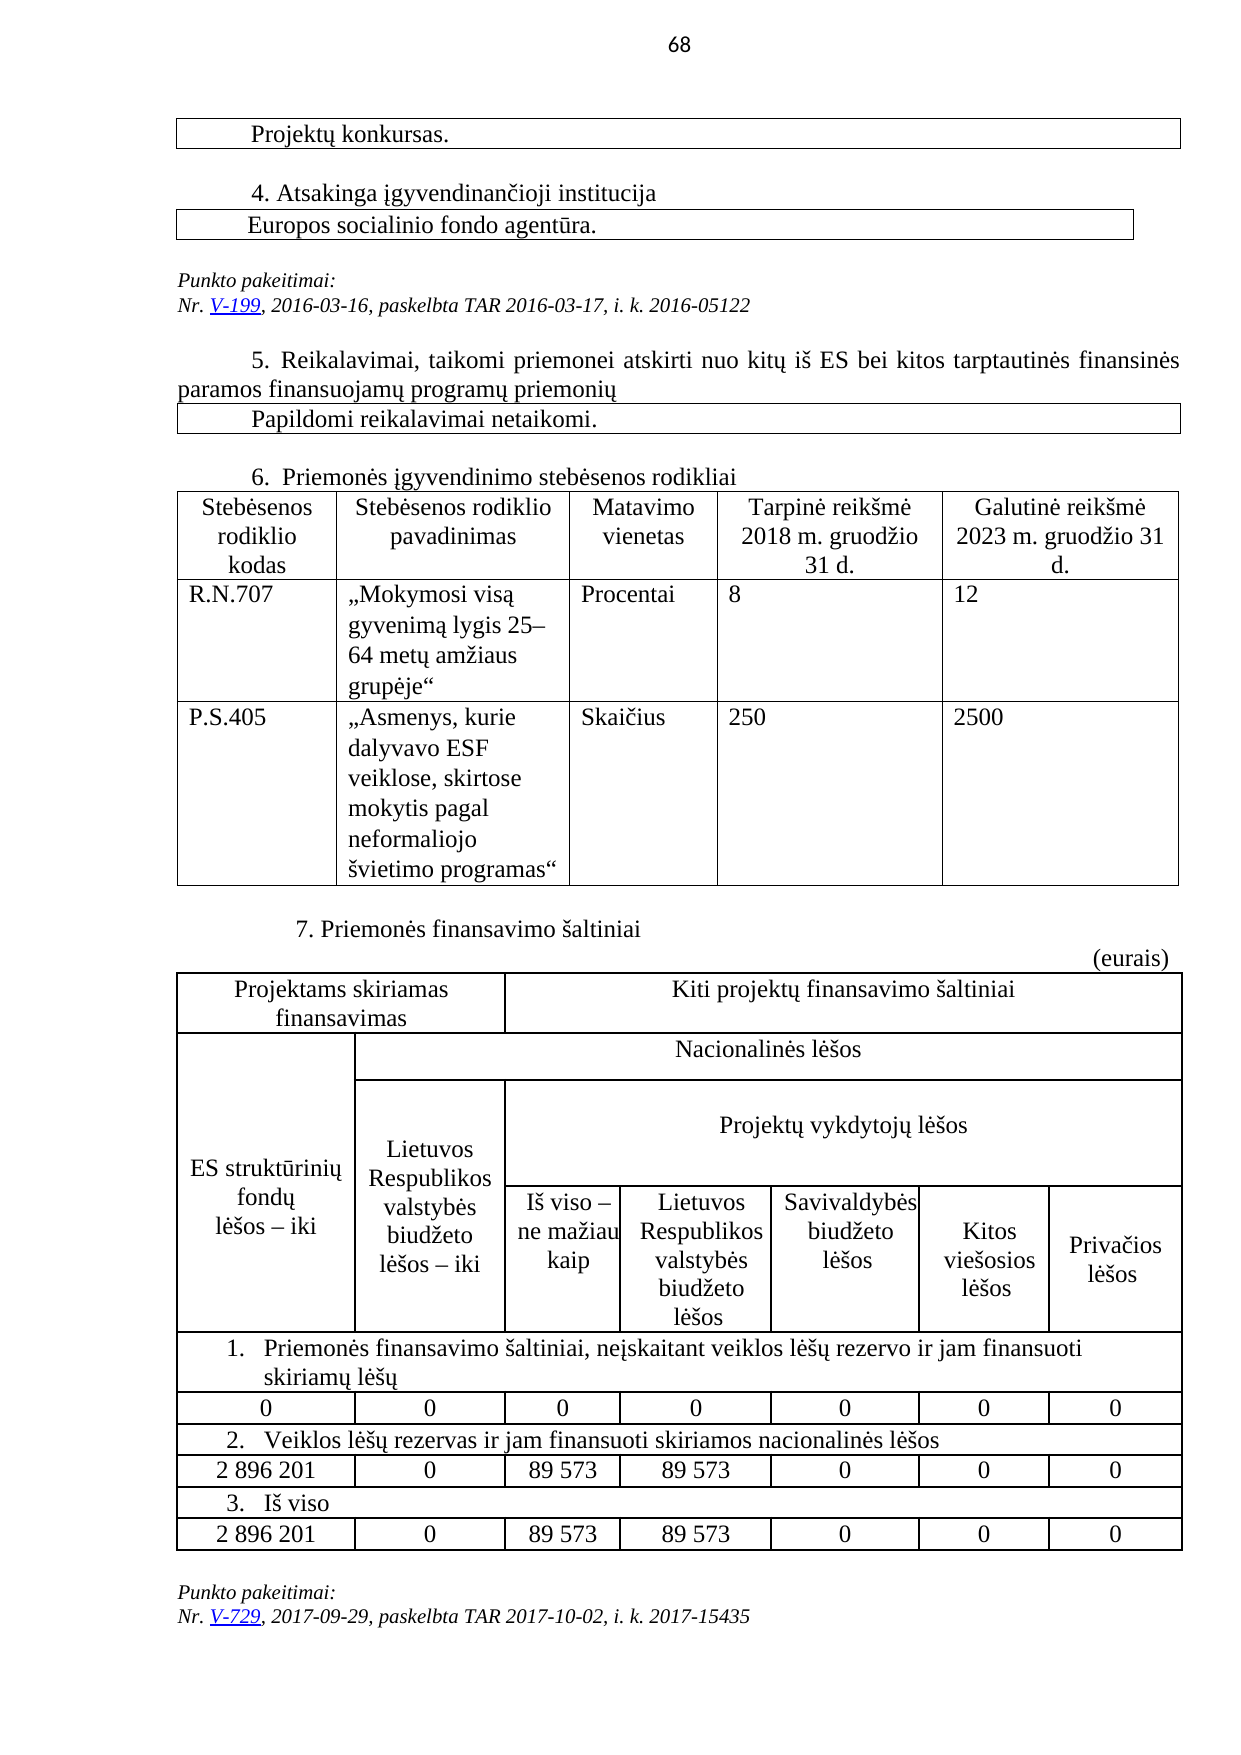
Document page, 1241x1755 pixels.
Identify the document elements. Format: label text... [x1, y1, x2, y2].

table_header Projektų konkursas. [177, 119, 1180, 148]
table_cell „Asmenys, kurie dalyvavo ESF veiklose, skirtose mokytis pagal neformaliojo švietimo programas“ [337, 702, 569, 885]
table_cell 89 573 [506, 1519, 619, 1549]
table_cell Projektų vykdytojų lėšos [506, 1081, 1181, 1185]
table_cell 89 573 [506, 1456, 619, 1486]
table_header Europos socialinio fondo agentūra. [177, 210, 1133, 239]
table_header Kiti projektų finansavimo šaltiniai [506, 974, 1181, 1032]
table_cell Privačios lėšos [1050, 1187, 1181, 1331]
text Punkto pakeitimai: [177, 1579, 1181, 1604]
text Punkto pakeitimai: [177, 268, 1181, 292]
table_cell 0 [356, 1519, 504, 1549]
table_cell 0 [920, 1519, 1048, 1549]
table_cell 0 [621, 1393, 770, 1423]
table_cell Procentai [570, 580, 717, 701]
table_cell 250 [718, 702, 942, 885]
table_header Stebėsenos rodiklio pavadinimas [337, 492, 569, 578]
table_header Stebėsenos rodiklio kodas [178, 492, 336, 578]
table_cell 1. Priemonės finansavimo šaltiniai, neįskaitant veiklos lėšų rezervo ir jam finansuoti skiriamų lėšų [178, 1333, 1181, 1391]
text 7. Priemonės finansavimo šaltiniai [295, 914, 1181, 943]
table_cell 0 [772, 1456, 918, 1486]
table_cell 89 573 [621, 1519, 770, 1549]
table_header Matavimo vienetas [570, 492, 717, 578]
table_cell 0 [506, 1393, 619, 1423]
table_cell 2 896 201 [178, 1519, 354, 1549]
table_cell 0 [1050, 1456, 1181, 1486]
table_cell Skaičius [570, 702, 717, 885]
table_cell 2500 [943, 702, 1178, 885]
table_cell 12 [943, 580, 1178, 701]
text 6. Priemonės įgyvendinimo stebėsenos rodikliai [251, 462, 1181, 491]
table_cell ES struktūrinių fondų lėšos – iki [178, 1034, 354, 1331]
table_cell Nacionalinės lėšos [356, 1034, 1181, 1079]
table_cell R.N.707 [178, 580, 336, 701]
table_header Galutinė reikšmė 2023 m. gruodžio 31 d. [943, 492, 1178, 578]
table_cell 89 573 [621, 1456, 770, 1486]
table_cell 0 [1050, 1393, 1181, 1423]
text Nr. V-729, 2017-09-29, paskelbta TAR 2017-10-02, i. k. 2017-15435 [177, 1604, 1181, 1628]
table_cell 2. Veiklos lėšų rezervas ir jam finansuoti skiriamos nacionalinės lėšos [178, 1425, 1181, 1453]
table_cell 0 [356, 1456, 504, 1486]
table_header Tarpinė reikšmė 2018 m. gruodžio 31 d. [718, 492, 942, 578]
table_cell 2 896 201 [178, 1456, 354, 1486]
table_cell Kitos viešosios lėšos [920, 1187, 1048, 1331]
table_cell Lietuvos Respublikos valstybės biudžeto lėšos – iki [356, 1081, 504, 1331]
text (eurais) [177, 943, 1181, 972]
table_cell P.S.405 [178, 702, 336, 885]
table_header Projektams skiriamas finansavimas [178, 974, 504, 1032]
table_header Papildomi reikalavimai netaikomi. [178, 404, 1180, 433]
table_cell Lietuvos Respublikos valstybės biudžeto lėšos [621, 1187, 770, 1331]
text 5. Reikalavimai, taikomi priemonei atskirti nuo kitų iš ES bei kitos tarptautinės finansinės paramos finansuojamų programų priemonių [177, 345, 1181, 403]
text Nr. V-199, 2016-03-16, paskelbta TAR 2016-03-17, i. k. 2016-05122 [177, 292, 1181, 317]
table_cell Savivaldybės biudžeto lėšos [772, 1187, 918, 1331]
table_cell 3. Iš viso [178, 1488, 1181, 1517]
table_cell 8 [718, 580, 942, 701]
table_cell 0 [356, 1393, 504, 1423]
table_cell Iš viso – ne mažiau kaip [506, 1187, 619, 1331]
table_cell „Mokymosi visą gyvenimą lygis 25–64 metų amžiaus grupėje“ [337, 580, 569, 701]
table_cell 0 [772, 1519, 918, 1549]
table_cell 0 [920, 1456, 1048, 1486]
table_cell 0 [920, 1393, 1048, 1423]
table_cell 0 [178, 1393, 354, 1423]
table_cell 0 [772, 1393, 918, 1423]
text 4. Atsakinga įgyvendinančioji institucija [251, 178, 1181, 206]
table_cell 0 [1050, 1519, 1181, 1549]
